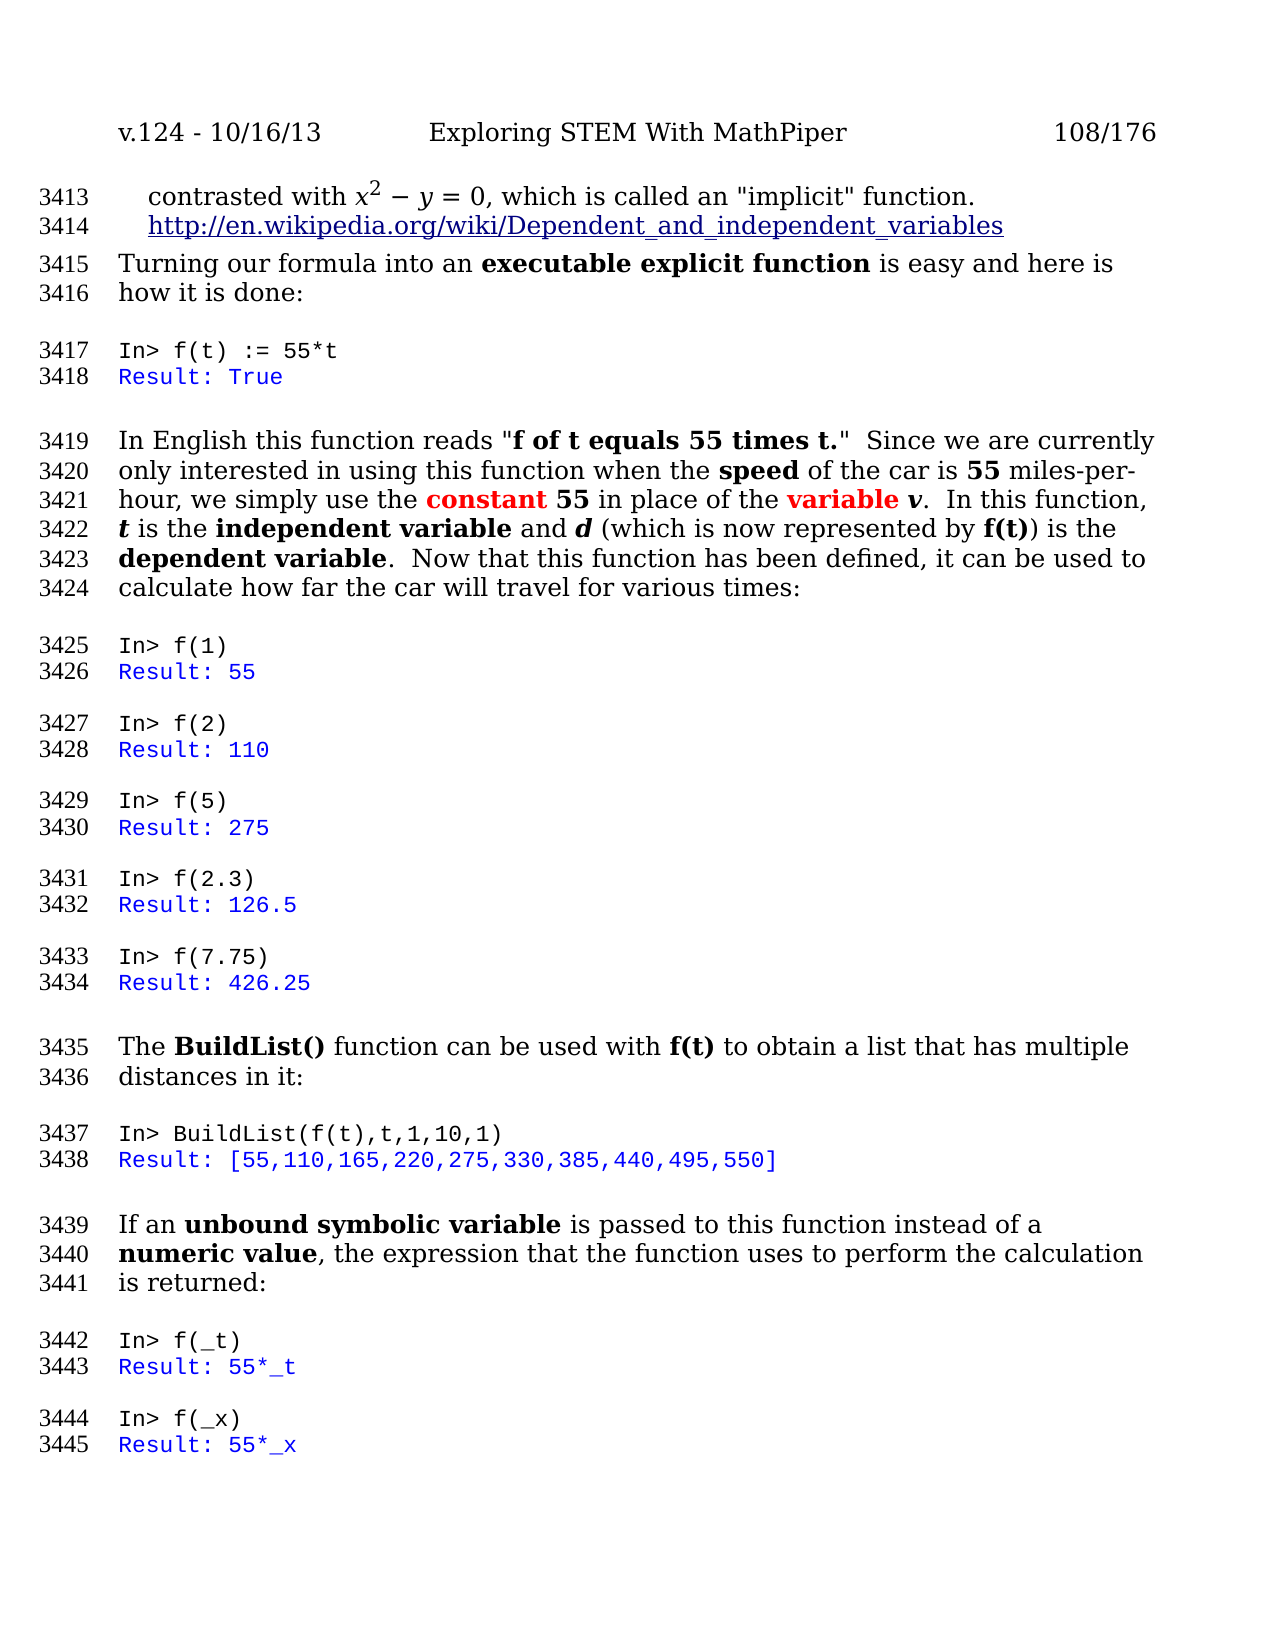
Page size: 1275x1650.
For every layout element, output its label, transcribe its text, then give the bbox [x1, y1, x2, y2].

text Result: True [118, 365, 1157, 391]
text If an unbound symbolic variable is passed to this function instead of a numeric value, the expression that the function uses to perform the calculation is returned: [118, 1209, 1157, 1297]
text Result: 55 [118, 660, 1157, 686]
text Result: 110 [118, 738, 1157, 764]
text In> f(_x) [118, 1407, 1157, 1433]
text In> f(5) [118, 790, 1157, 816]
text In> f(_t) [118, 1329, 1157, 1355]
text Result: 55*_t [118, 1355, 1157, 1381]
text The BuildList() function can be used with f(t) to obtain a list that has multiple distances in it: [118, 1032, 1157, 1091]
text In> f(7.75) [118, 946, 1157, 971]
text Result: 126.5 [118, 894, 1157, 919]
text In> f(t) := 55*t [118, 339, 1157, 365]
text In> f(2.3) [118, 868, 1157, 894]
text contrasted with x2 − y = 0, which is called an "implicit" function. http://en.wikipedia.org/wiki/Dependent_and_independent_variables [148, 177, 1157, 240]
text In> f(1) [118, 634, 1157, 660]
text Result: [55,110,165,220,275,330,385,440,495,550] [118, 1149, 1157, 1175]
text In> BuildList(f(t),t,1,10,1) [118, 1123, 1157, 1149]
text Result: 275 [118, 816, 1157, 842]
text In English this function reads "f of t equals 55 times t." Since we are currently only interested in using this function when the speed of the car is 55 miles-per-hour, we simply use the constant 55 in place of the variable v. In this function, t is the independent variable and d (which is now represented by f(t)) is the dependent variable. Now that this function has been defined, it can be used to calculate how far the car will travel for various times: [118, 426, 1157, 602]
text In> f(2) [118, 712, 1157, 738]
text Turning our formula into an executable explicit function is easy and here is how it is done: [118, 249, 1157, 307]
text Result: 55*_x [118, 1433, 1157, 1459]
text Result: 426.25 [118, 971, 1157, 997]
